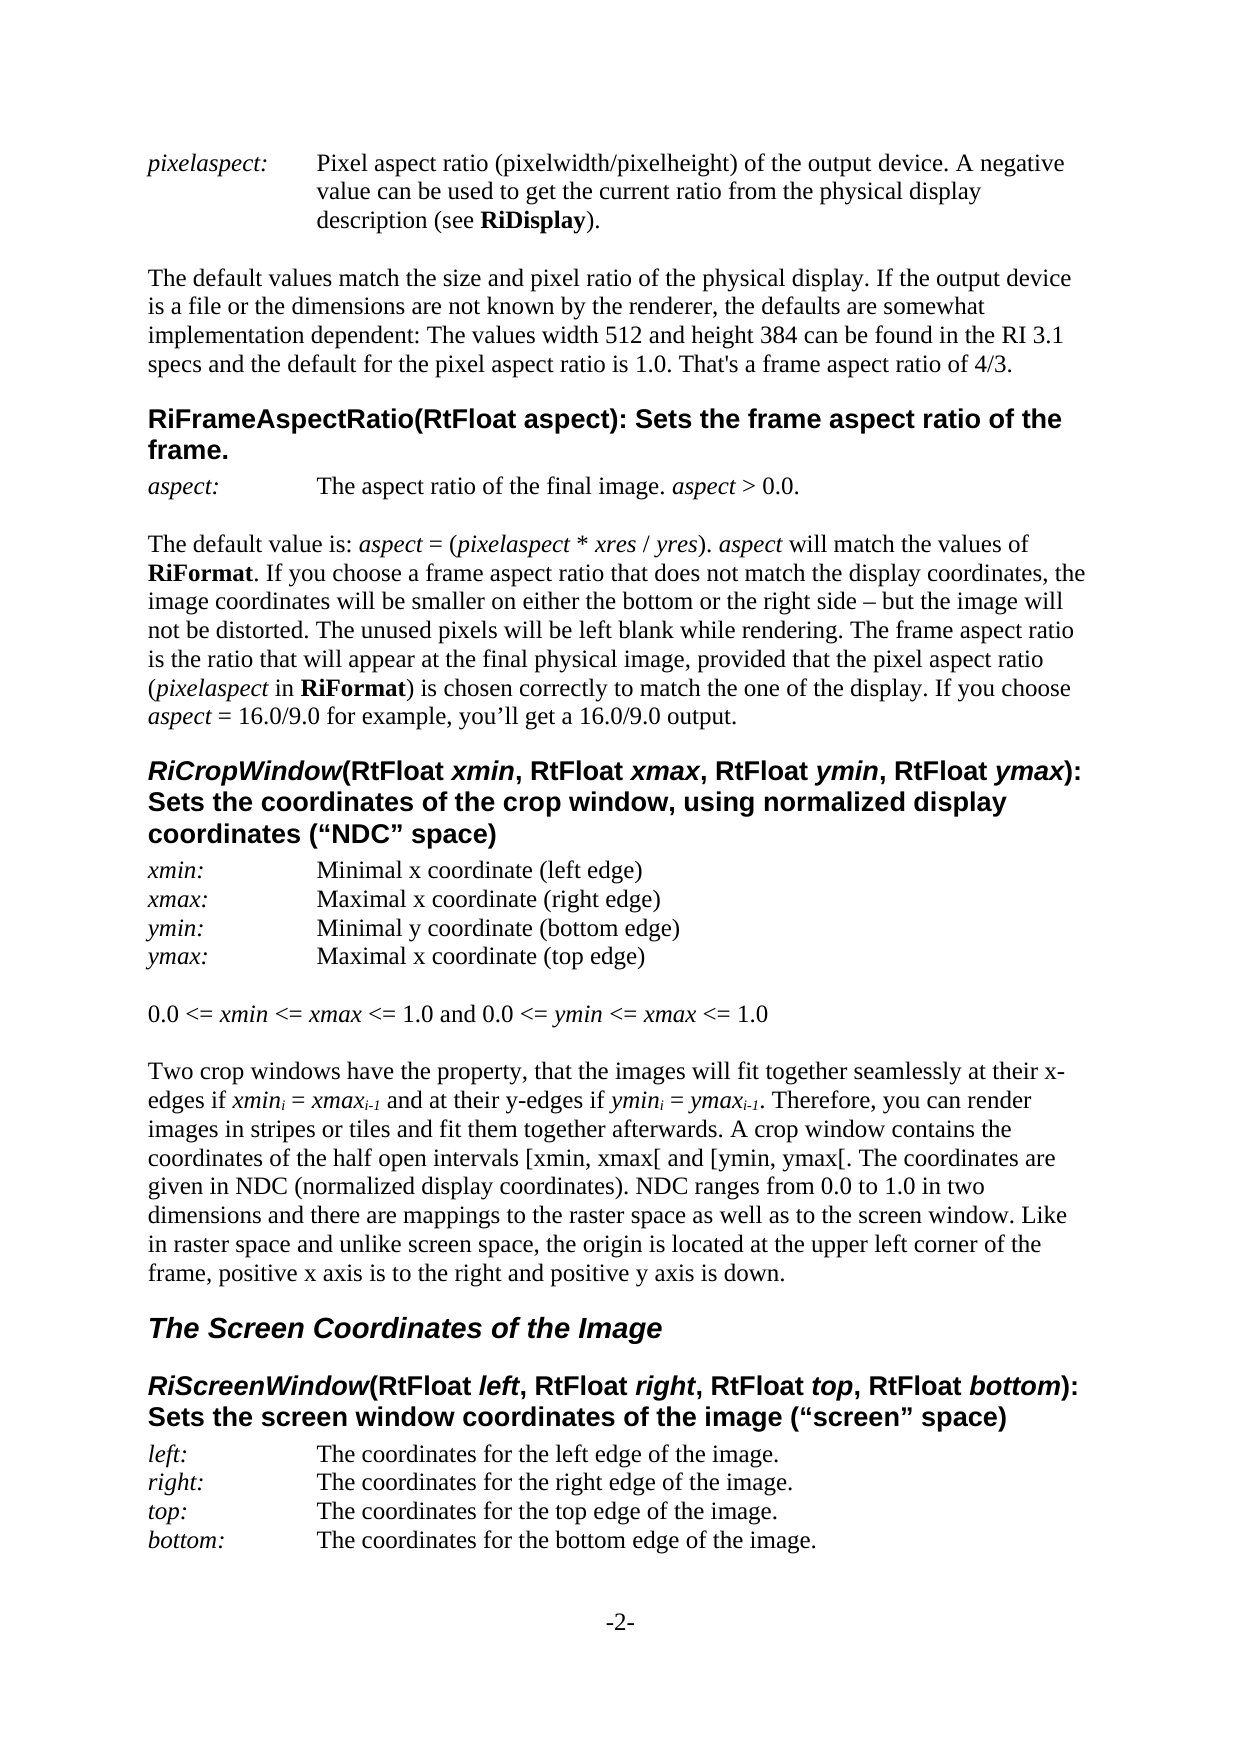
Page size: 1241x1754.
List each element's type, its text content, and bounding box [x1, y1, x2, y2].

text bottom: The coordinates for the bottom edge of the image. [148, 1525, 1092, 1554]
text right: The coordinates for the right edge of the image. [148, 1467, 1092, 1496]
text Two crop windows have the property, that the images will fit together seamlessly at their x-edges if xmini = xmaxi-1 and at their y-edges if ymini = ymaxi-1. Therefore, you can render images in stripes or tiles and fit them together afterwards. A crop window contains the coordinates of the half open intervals [xmin, xmax[ and [ymin, ymax[. The coordinates are given in NDC (normalized display coordinates). NDC ranges from 0.0 to 1.0 in two dimensions and there are mappings to the raster space as well as to the screen window. Like in raster space and unlike screen space, the origin is located at the upper left corner of the frame, positive x axis is to the right and positive y axis is down. [148, 1056, 1092, 1286]
subtitle The Screen Coordinates of the Image [148, 1311, 1092, 1345]
subtitle RiCropWindow(RtFloat xmin, RtFloat xmax, RtFloat ymin, RtFloat ymax): Sets the coordinates of the crop window, using normalized display coordinates (“NDC” space) [148, 755, 1092, 849]
text top: The coordinates for the top edge of the image. [148, 1496, 1092, 1525]
text aspect: The aspect ratio of the final image. aspect > 0.0. [148, 471, 1092, 500]
subtitle RiScreenWindow(RtFloat left, RtFloat right, RtFloat top, RtFloat bottom): Sets the screen window coordinates of the image (“screen” space) [148, 1370, 1092, 1432]
text ymin: Minimal y coordinate (bottom edge) [148, 913, 1092, 941]
text left: The coordinates for the left edge of the image. [148, 1439, 1092, 1467]
text The default values match the size and pixel ratio of the physical display. If the output device is a file or the dimensions are not known by the renderer, the defaults are somewhat implementation dependent: The values width 512 and height 384 can be found in the RI 3.1 specs and the default for the pixel aspect ratio is 1.0. That's a frame aspect ratio of 4/3. [148, 263, 1092, 378]
subtitle RiFrameAspectRatio(RtFloat aspect): Sets the frame aspect ratio of the frame. [148, 403, 1092, 465]
text xmin: Minimal x coordinate (left edge) [148, 855, 1092, 884]
text The default value is: aspect = (pixelaspect * xres / yres). aspect will match the values of RiFormat. If you choose a frame aspect ratio that does not match the display coordinates, the image coordinates will be smaller on either the bottom or the right side – but the image will not be distorted. The unused pixels will be left blank while rendering. The frame aspect ratio is the ratio that will appear at the final physical image, provided that the pixel aspect ratio (pixelaspect in RiFormat) is chosen correctly to match the one of the display. If you choose aspect = 16.0/9.0 for example, you’ll get a 16.0/9.0 output. [148, 529, 1092, 730]
text 0.0 <= xmin <= xmax <= 1.0 and 0.0 <= ymin <= xmax <= 1.0 [148, 999, 1092, 1028]
text pixelaspect: Pixel aspect ratio (pixelwidth/pixelheight) of the output device. A negative value can be used to get the current ratio from the physical display description (see RiDisplay). [148, 148, 1092, 234]
text ymax: Maximal x coordinate (top edge) [148, 941, 1092, 970]
text xmax: Maximal x coordinate (right edge) [148, 884, 1092, 913]
